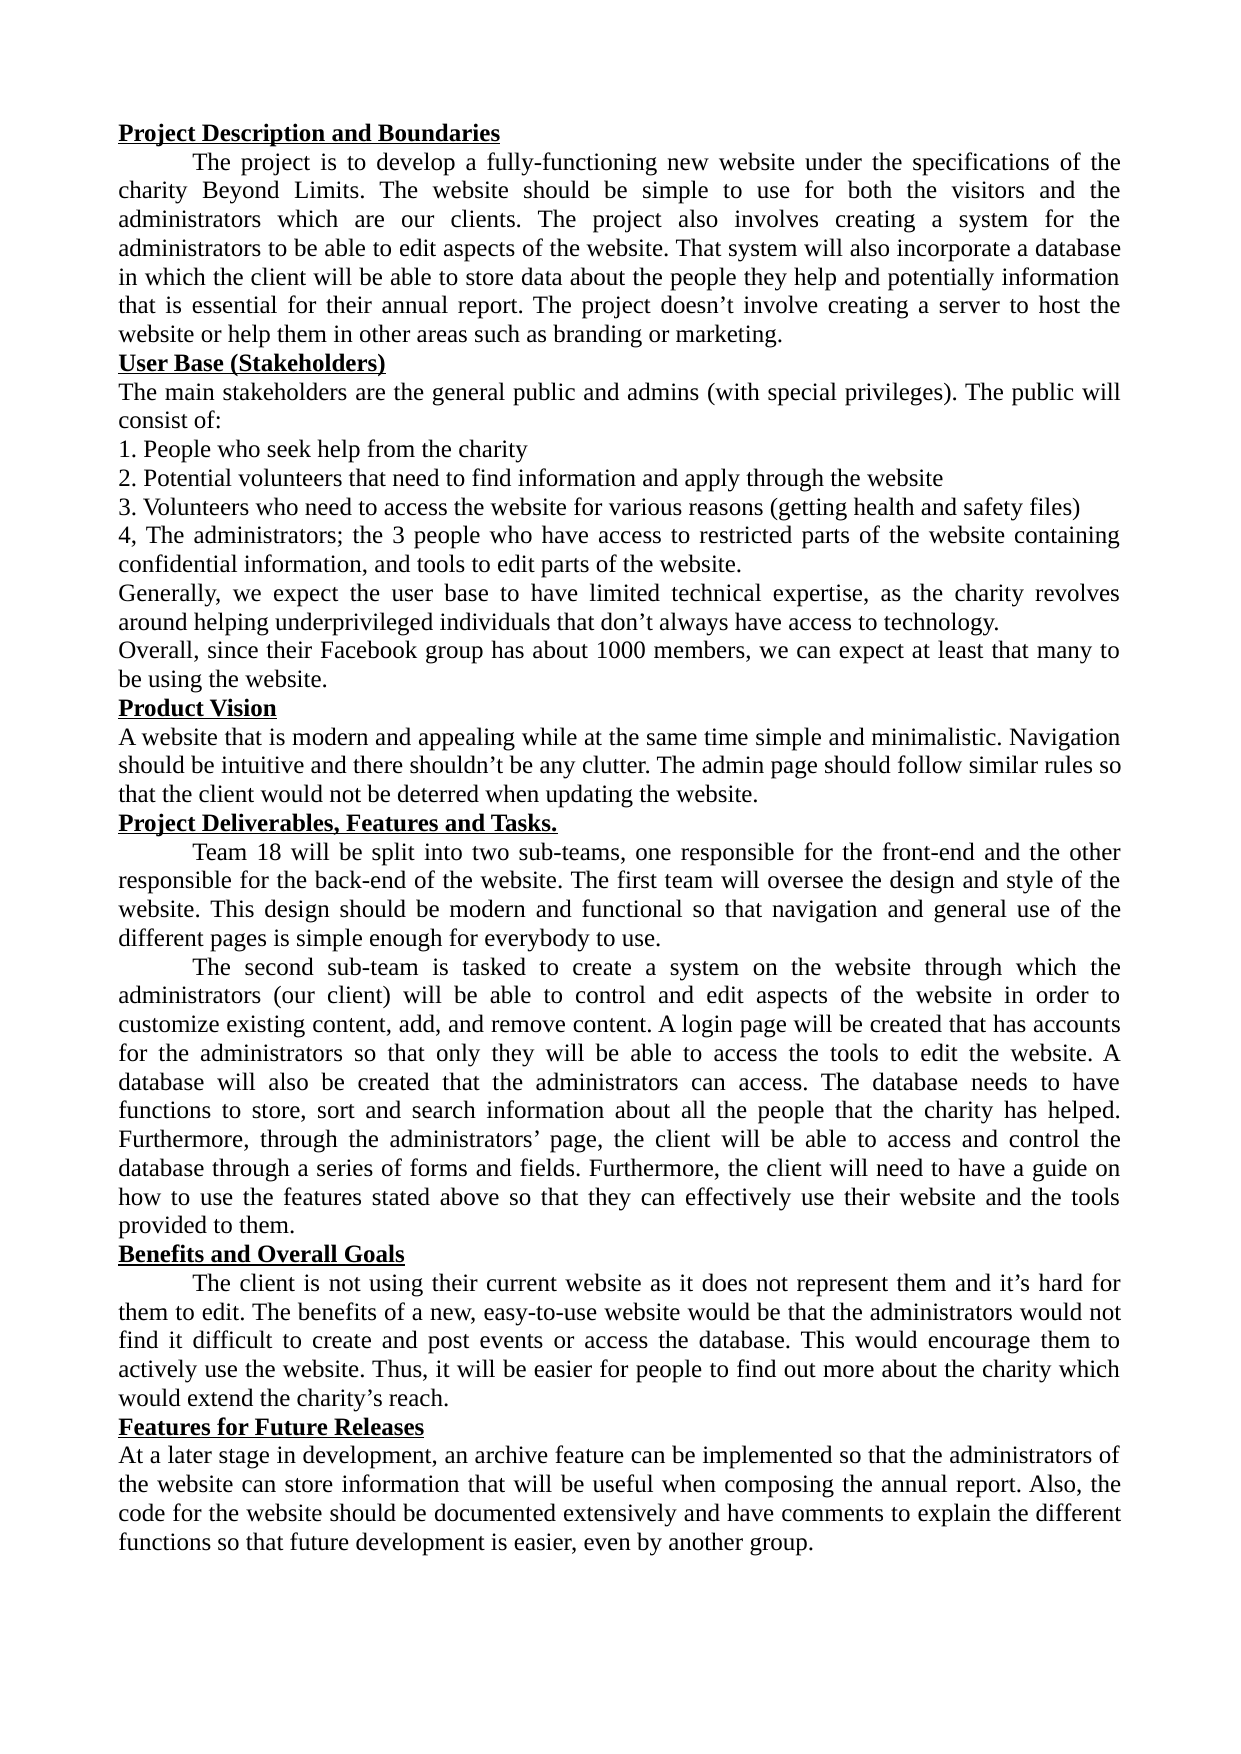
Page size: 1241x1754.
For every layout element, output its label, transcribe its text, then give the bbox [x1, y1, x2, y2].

text Project Deliverables, Features and Tasks. [118, 808, 1122, 837]
text At a later stage in development, an archive feature can be implemented so that the administrators of the website can store information that will be useful when composing the annual report. Also, the code for the website should be documented extensively and have comments to explain the different functions so that future development is easier, even by another group. [118, 1441, 1122, 1556]
text 4, The administrators; the 3 people who have access to restricted parts of the website containing confidential information, and tools to edit parts of the website. [118, 521, 1122, 578]
text The project is to develop a fully-functioning new website under the specifications of the charity Beyond Limits. The website should be simple to use for both the visitors and the administrators which are our clients. The project also involves creating a system for the administrators to be able to edit aspects of the website. That system will also incorporate a database in which the client will be able to store data about the people they help and potentially information that is essential for their annual report. The project doesn’t involve creating a server to host the website or help them in other areas such as branding or marketing. [118, 147, 1122, 348]
text Project Description and Boundaries [118, 118, 1122, 147]
text 2. Potential volunteers that need to find information and apply through the website [118, 463, 1122, 492]
text Generally, we expect the user base to have limited technical expertise, as the charity revolves around helping underprivileged individuals that don’t always have access to technology. [118, 578, 1122, 636]
text User Base (Stakeholders) [118, 348, 1122, 377]
text Features for Future Releases [118, 1412, 1122, 1441]
text Team 18 will be split into two sub-teams, one responsible for the front-end and the other responsible for the back-end of the website. The first team will oversee the design and style of the website. This design should be modern and functional so that navigation and general use of the different pages is simple enough for everybody to use. [118, 837, 1122, 952]
text The client is not using their current website as it does not represent them and it’s hard for them to edit. The benefits of a new, easy-to-use website would be that the administrators would not find it difficult to create and post events or access the database. This would encourage them to actively use the website. Thus, it will be easier for people to find out more about the charity which would extend the charity’s reach. [118, 1268, 1122, 1412]
text A website that is modern and appealing while at the same time simple and minimalistic. Navigation should be intuitive and there shouldn’t be any clutter. The admin page should follow similar rules so that the client would not be deterred when updating the website. [118, 722, 1122, 808]
text Overall, since their Facebook group has about 1000 members, we can expect at least that many to be using the website. [118, 636, 1122, 693]
text The main stakeholders are the general public and admins (with special privileges). The public will consist of: [118, 377, 1122, 434]
text Benefits and Overall Goals [118, 1239, 1122, 1268]
text 1. People who seek help from the charity [118, 434, 1122, 463]
text 3. Volunteers who need to access the website for various reasons (getting health and safety files) [118, 492, 1122, 521]
text The second sub-team is tasked to create a system on the website through which the administrators (our client) will be able to control and edit aspects of the website in order to customize existing content, add, and remove content. A login page will be created that has accounts for the administrators so that only they will be able to access the tools to edit the website. A database will also be created that the administrators can access. The database needs to have functions to store, sort and search information about all the people that the charity has helped. Furthermore, through the administrators’ page, the client will be able to access and control the database through a series of forms and fields. Furthermore, the client will need to have a guide on how to use the features stated above so that they can effectively use their website and the tools provided to them. [118, 952, 1122, 1239]
text Product Vision [118, 693, 1122, 722]
